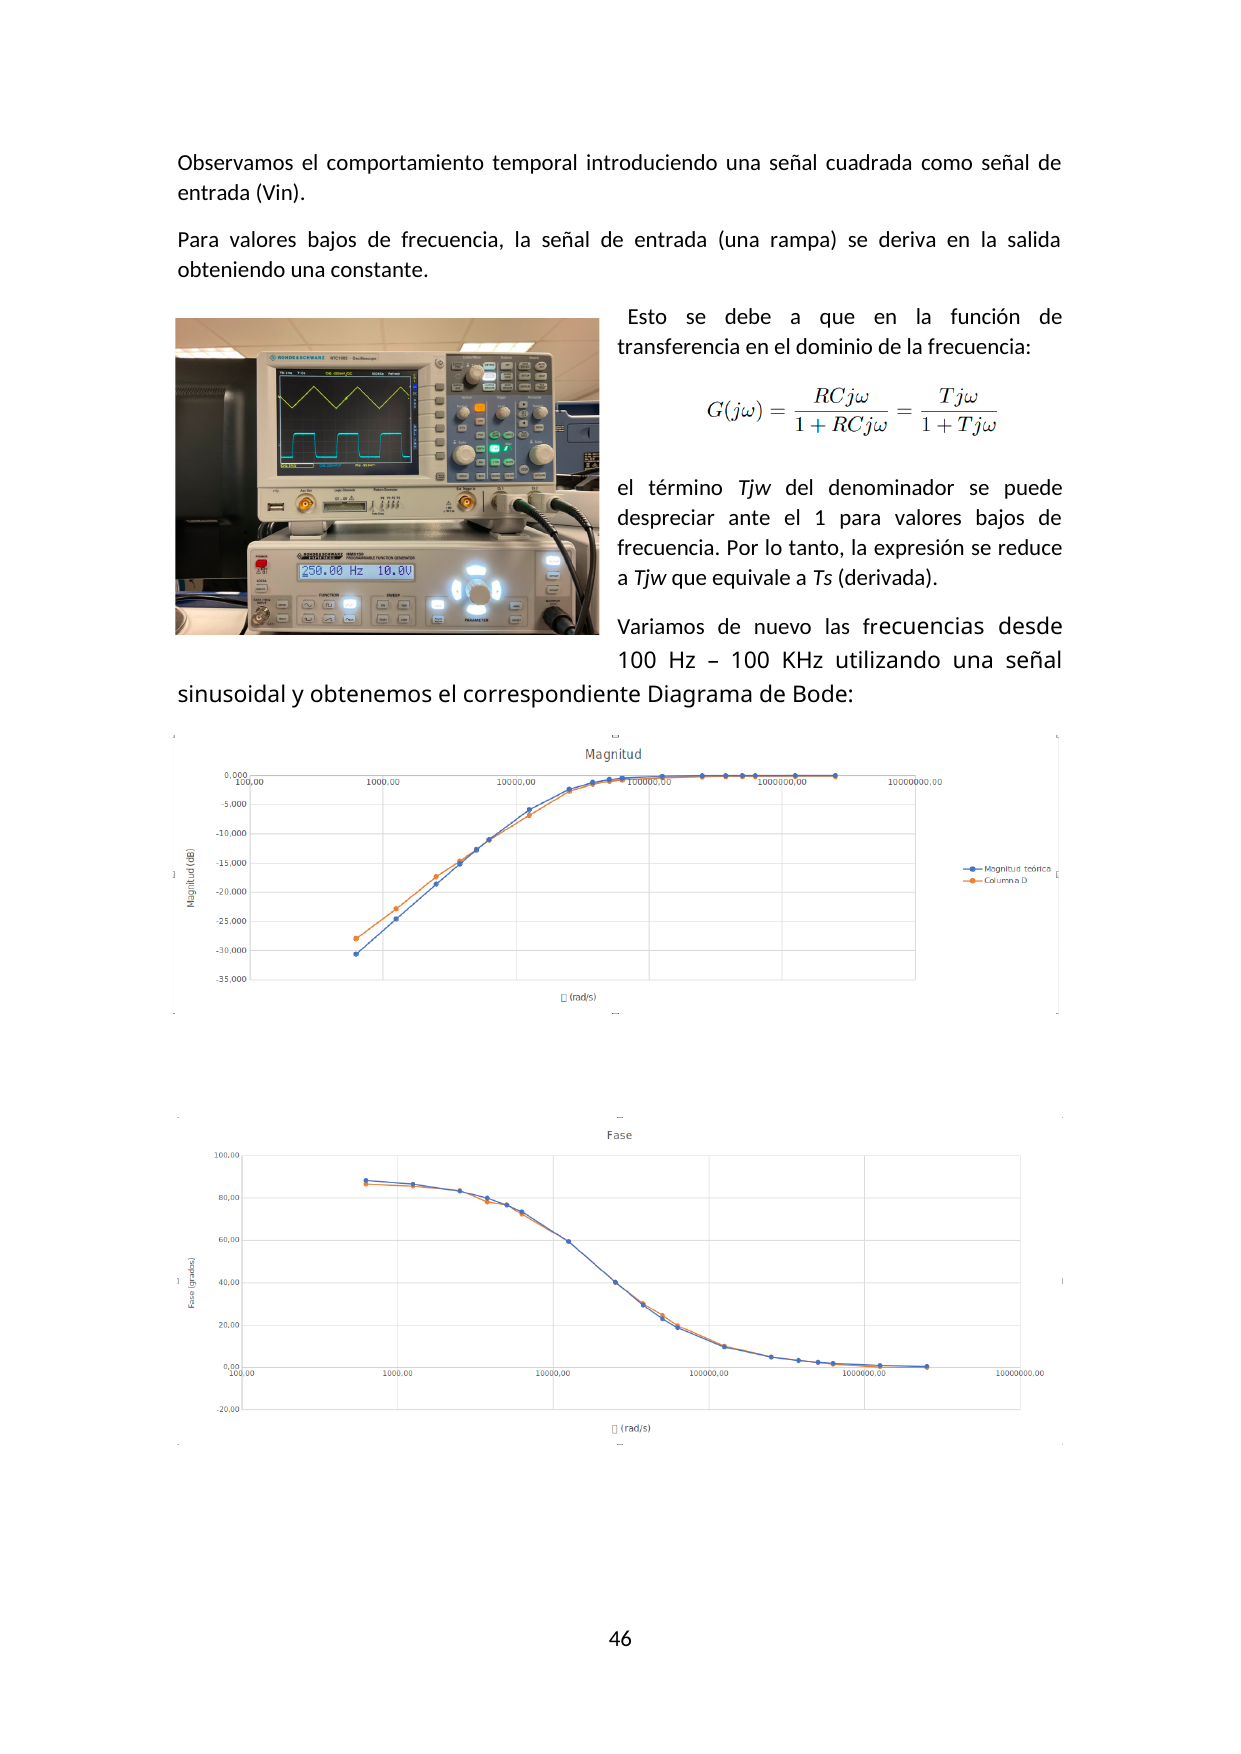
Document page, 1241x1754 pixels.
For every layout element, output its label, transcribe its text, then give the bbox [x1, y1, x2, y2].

picture [175, 318, 600, 635]
picture [177, 1117, 1063, 1445]
picture [172, 735, 1059, 1014]
text Variamos de nuevo las frecuencias desde 100 Hz – 100 KHz utilizando una señal sinusoidal y obtenemos el correspondiente Diagrama de Bode: [177, 610, 1063, 709]
text Para valores bajos de frecuencia, la señal de entrada (una rampa) se deriva en la salida obteniendo una constante. [177, 225, 1063, 283]
picture [695, 372, 1006, 447]
text Observamos el comportamiento temporal introduciendo una señal cuadrada como señal de entrada (Vin). [177, 148, 1063, 206]
text el término Tjw del denominador se puede despreciar ante el 1 para valores bajos de frecuencia. Por lo tanto, la expresión se reduce a Tjw que equivale a Ts (derivada). [600, 473, 1063, 591]
text Esto se debe a que en la función de transferencia en el dominio de la frecuencia: [177, 302, 1063, 360]
